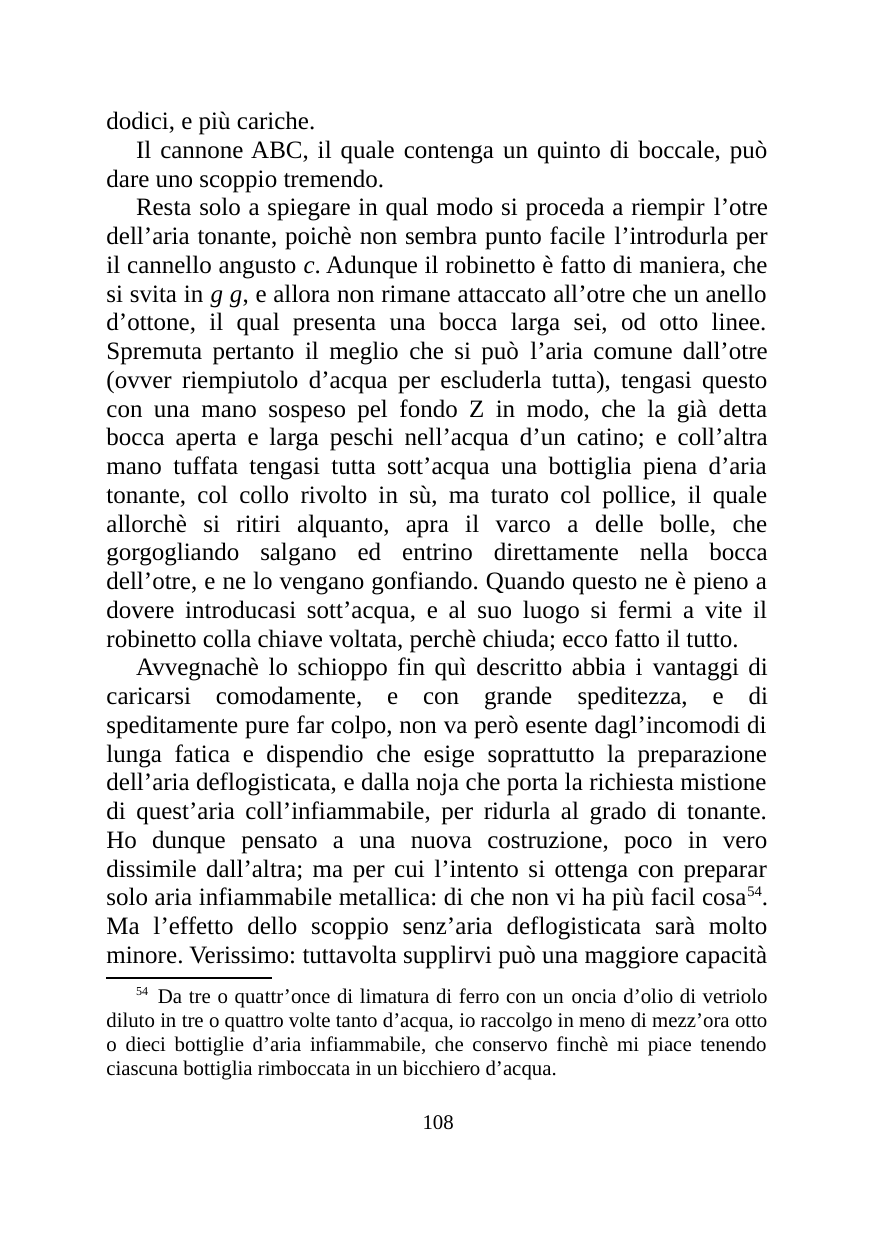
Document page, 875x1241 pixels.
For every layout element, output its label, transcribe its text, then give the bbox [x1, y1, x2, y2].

text Resta solo a spiegare in qual modo si proceda a riempir l’otre dell’aria tonante, poichè non sembra punto facile l’introdurla per il cannello angusto c. Adunque il robinetto è fatto di maniera, che si svita in g g, e allora non rimane attaccato all’otre che un anello d’ottone, il qual presenta una bocca larga sei, od otto linee. Spremuta pertanto il meglio che si può l’aria comune dall’otre (ovver riempiutolo d’acqua per escluderla tutta), tengasi questo con una mano sospeso pel fondo Z in modo, che la già detta bocca aperta e larga peschi nell’acqua d’un catino; e coll’altra mano tuffata tengasi tutta sott’acqua una bottiglia piena d’aria tonante, col collo rivolto in sù, ma turato col pollice, il quale allorchè si ritiri alquanto, apra il varco a delle bolle, che gorgogliando salgano ed entrino direttamente nella bocca dell’otre, e ne lo vengano gonfiando. Quando questo ne è pieno a dovere introducasi sott’acqua, e al suo luogo si fermi a vite il robinetto colla chiave voltata, perchè chiuda; ecco fatto il tutto. [106, 192, 768, 652]
text Avvegnachè lo schioppo fin quì descritto abbia i vantaggi di caricarsi comodamente, e con grande speditezza, e di speditamente pure far colpo, non va però esente dagl’incomodi di lunga fatica e dispendio che esige soprattutto la preparazione dell’aria deflogisticata, e dalla noja che porta la richiesta mistione di quest’aria coll’infiammabile, per ridurla al grado di tonante. Ho dunque pensato a una nuova costruzione, poco in vero dissimile dall’altra; ma per cui l’intento si ottenga con preparar solo aria infiammabile metallica: di che non vi ha più facil cosa. Ma l’effetto dello scoppio senz’aria deflogisticata sarà molto minore. Verissimo: tuttavolta supplirvi può una maggiore capacità [106, 652, 768, 969]
text dodici, e più cariche. [106, 106, 768, 135]
list Da tre o quattr’once di limatura di ferro con un oncia d’olio di vetriolo diluto in tre o quattro volte tanto d’acqua, io raccolgo in meno di mezz’ora otto o dieci bottiglie d’aria infiammabile, che conservo finchè mi piace tenendo ciascuna bottiglia rimboccata in un bicchiero d’acqua. [106, 984, 768, 1080]
text Il cannone ABC, il quale contenga un quinto di boccale, può dare uno scoppio tremendo. [106, 135, 768, 192]
